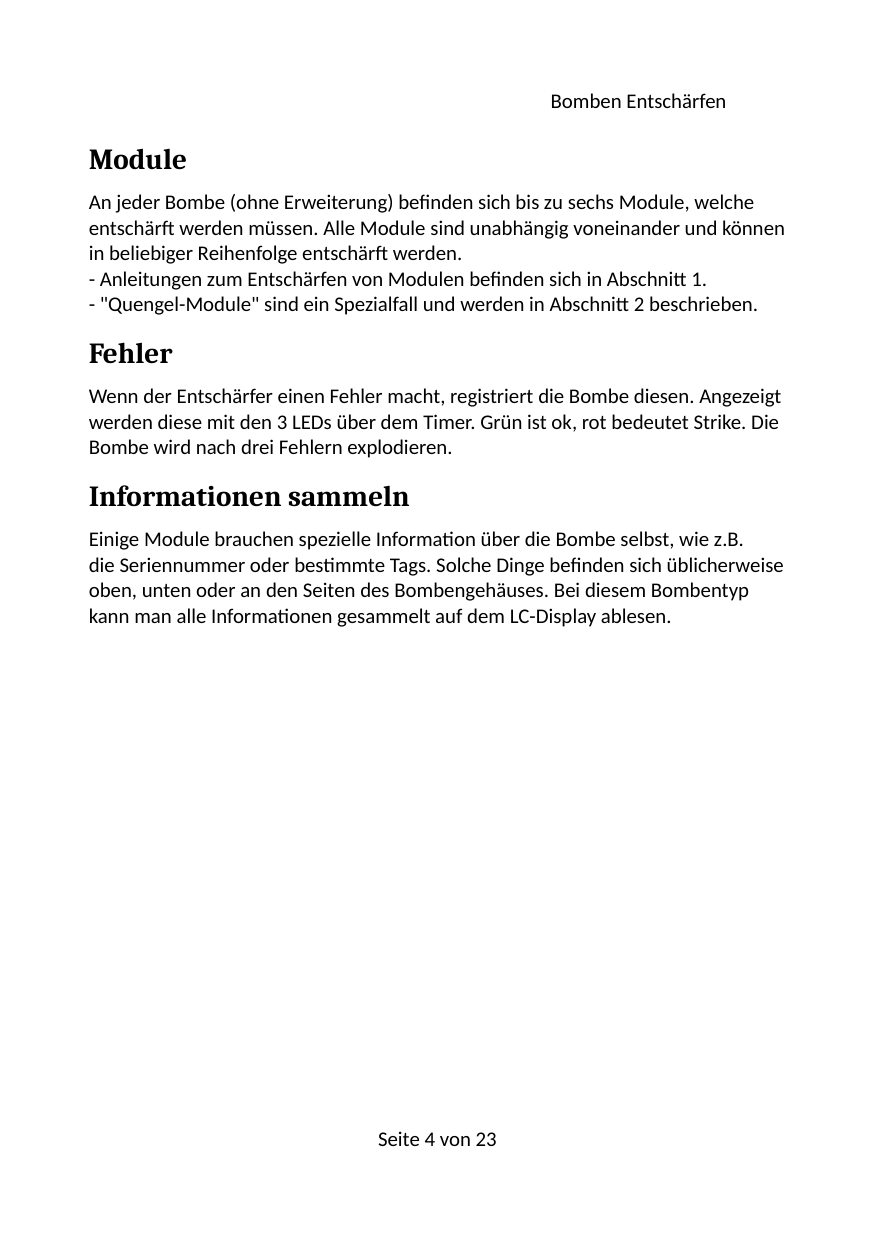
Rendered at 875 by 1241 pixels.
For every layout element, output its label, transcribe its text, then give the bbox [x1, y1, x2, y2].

subtitle Fehler [88, 337, 786, 371]
text Einige Module brauchen spezielle Information über die Bombe selbst, wie z.B. [88, 527, 786, 552]
subtitle Module [88, 143, 786, 177]
subtitle Informationen sammeln [88, 481, 786, 514]
text An jeder Bombe (ohne Erweiterung) befinden sich bis zu sechs Module, welche entschärft werden müssen. Alle Module sind unabhängig voneinander und können in beliebiger Reihenfolge entschärft werden. - Anleitungen zum Entschärfen von Modulen befinden sich in Abschnitt 1. [88, 189, 786, 291]
text die Seriennummer oder bestimmte Tags. Solche Dinge befinden sich üblicherweise oben, unten oder an den Seiten des Bombengehäuses. Bei diesem Bombentyp kann man alle Informationen gesammelt auf dem LC-Display ablesen. [88, 552, 786, 628]
text - "Quengel-Module" sind ein Spezialfall und werden in Abschnitt 2 beschrieben. [88, 291, 786, 317]
text Wenn der Entschärfer einen Fehler macht, registriert die Bombe diesen. Angezeigt werden diese mit den 3 LEDs über dem Timer. Grün ist ok, rot bedeutet Strike. Die Bombe wird nach drei Fehlern explodieren. [88, 383, 786, 460]
